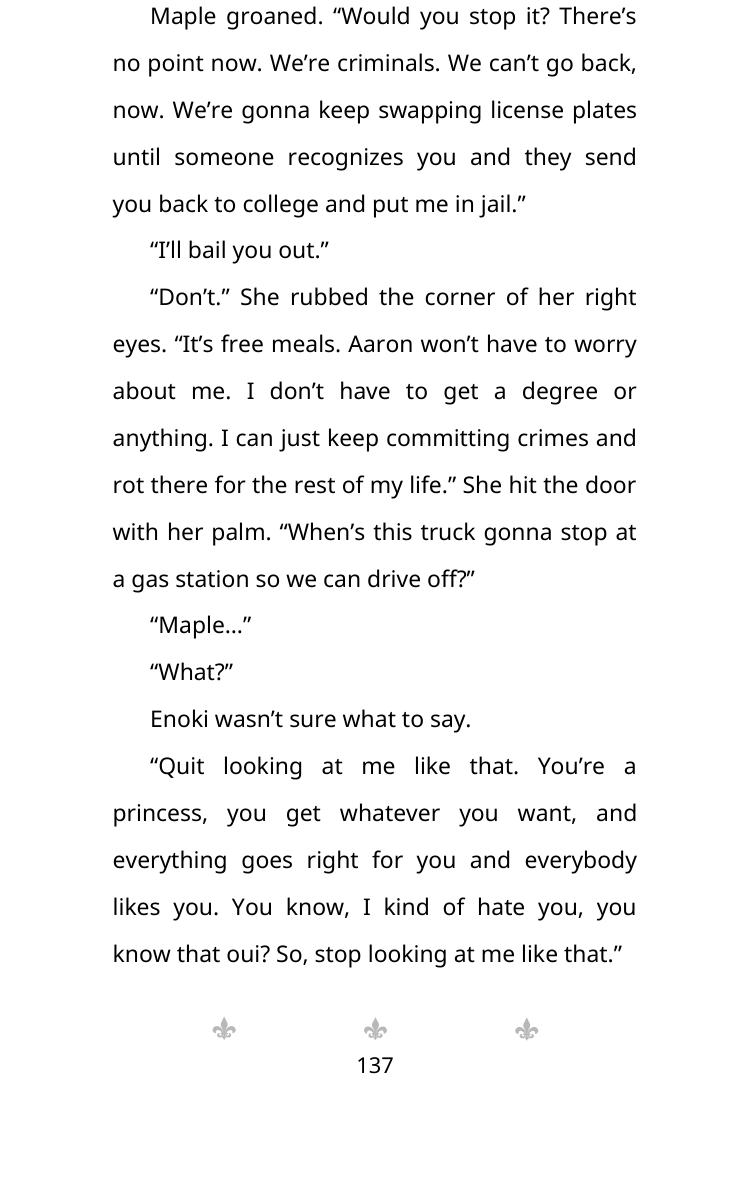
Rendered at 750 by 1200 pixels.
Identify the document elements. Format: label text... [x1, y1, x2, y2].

text “Quit looking at me like that. You’re a princess, you get whatever you want, and everything goes right for you and everybody likes you. You know, I kind of hate you, you know that oui? So, stop looking at me like that.” [112, 750, 637, 969]
text “What?” [112, 656, 637, 687]
text Maple groaned. “Would you stop it? There’s no point now. We’re criminals. We can’t go back, now. We’re gonna keep swapping license plates until someone recognizes you and they send you back to college and put me in jail.” [112, 0, 637, 219]
text “I’ll bail you out.” [112, 234, 637, 266]
text “Maple…” [112, 609, 637, 641]
text “Don’t.” She rubbed the corner of her right eyes. “It’s free meals. Aaron won’t have to worry about me. I don’t have to get a degree or anything. I can just keep committing crimes and rot there for the rest of my life.” She hit the door with her palm. “When’s this truck gonna stop at a gas station so we can drive off?” [112, 281, 637, 594]
text Enoki wasn’t sure what to say. [112, 703, 637, 734]
